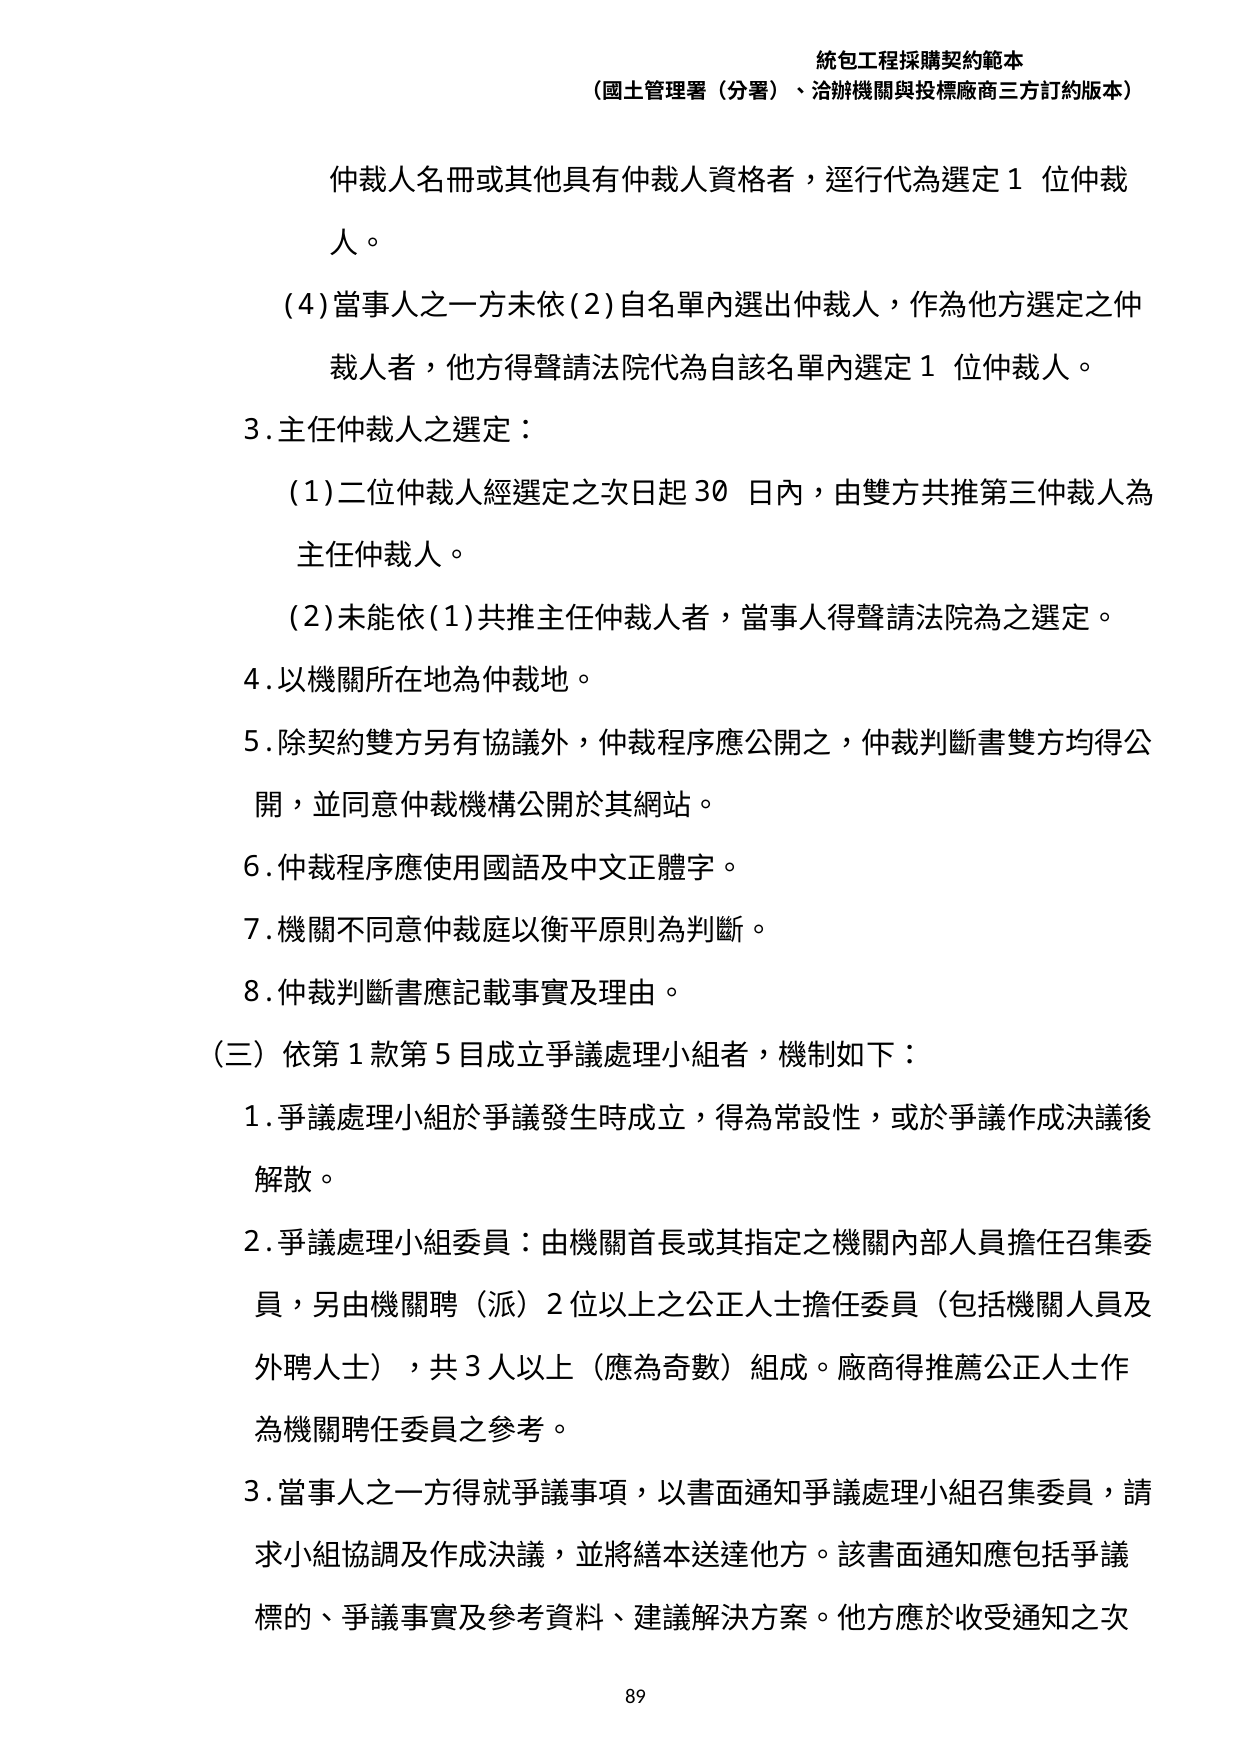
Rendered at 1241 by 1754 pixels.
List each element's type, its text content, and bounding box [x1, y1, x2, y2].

table_cell [197, 949, 239, 1011]
table_cell [154, 1011, 197, 1074]
table_cell 1.爭議處理小組於爭議發生時成立，得為常設性，或於爭議作成決議後解散。 [239, 1074, 1167, 1199]
table_cell [197, 1199, 239, 1449]
table_cell [197, 636, 239, 699]
table_cell 6.仲裁程序應使用國語及中文正體字。 [239, 824, 1167, 886]
table_cell 仲裁人名冊或其他具有仲裁人資格者，逕行代為選定1 位仲裁人。 [281, 136, 1167, 261]
table_cell 8.仲裁判斷書應記載事實及理由。 [239, 949, 1167, 1011]
table_cell （三）依第1款第5目成立爭議處理小組者，機制如下： [197, 1011, 1167, 1074]
table_cell [239, 261, 281, 386]
table_cell [197, 824, 239, 886]
table_cell [239, 574, 281, 636]
table_cell [154, 386, 197, 449]
table_cell [154, 824, 197, 886]
table_cell [154, 136, 197, 261]
table_cell [154, 449, 197, 574]
table_cell (4)當事人之一方未依(2)自名單內選出仲裁人，作為他方選定之仲裁人者，他方得聲請法院代為自該名單內選定1 位仲裁人。 [281, 261, 1167, 386]
table_cell [154, 574, 197, 636]
table_cell [197, 1074, 239, 1199]
table_cell [197, 1449, 239, 1636]
table_cell 4.以機關所在地為仲裁地。 [239, 636, 1167, 699]
table_cell [154, 949, 197, 1011]
table_cell [154, 1199, 197, 1449]
table_cell [154, 261, 197, 386]
table_cell [197, 449, 239, 574]
table_cell 5.除契約雙方另有協議外，仲裁程序應公開之，仲裁判斷書雙方均得公開，並同意仲裁機構公開於其網站。 [239, 699, 1167, 824]
table_cell 3.當事人之一方得就爭議事項，以書面通知爭議處理小組召集委員，請求小組協調及作成決議，並將繕本送達他方。該書面通知應包括爭議標的、爭議事實及參考資料、建議解決方案。他方應於收受通知之次 [239, 1449, 1167, 1636]
table_cell [197, 699, 239, 824]
table_cell (1)二位仲裁人經選定之次日起30 日內，由雙方共推第三仲裁人為主任仲裁人。 [281, 449, 1167, 574]
table_cell [197, 886, 239, 949]
table_cell [154, 699, 197, 824]
table_cell [154, 1074, 197, 1199]
table_cell [197, 574, 239, 636]
table_cell 2.爭議處理小組委員：由機關首長或其指定之機關內部人員擔任召集委員，另由機關聘（派）2位以上之公正人士擔任委員（包括機關人員及外聘人士），共3人以上（應為奇數）組成。廠商得推薦公正人士作為機關聘任委員之參考。 [239, 1199, 1167, 1449]
table_cell [154, 636, 197, 699]
table_cell [197, 261, 239, 386]
table_cell [154, 886, 197, 949]
table_cell [197, 136, 239, 261]
table_cell [239, 449, 281, 574]
table_cell [197, 386, 239, 449]
table_cell 3.主任仲裁人之選定： [239, 386, 1167, 449]
table_cell 7.機關不同意仲裁庭以衡平原則為判斷。 [239, 886, 1167, 949]
table_cell [154, 1449, 197, 1636]
table_cell [239, 136, 281, 261]
table_cell (2)未能依(1)共推主任仲裁人者，當事人得聲請法院為之選定。 [281, 574, 1167, 636]
